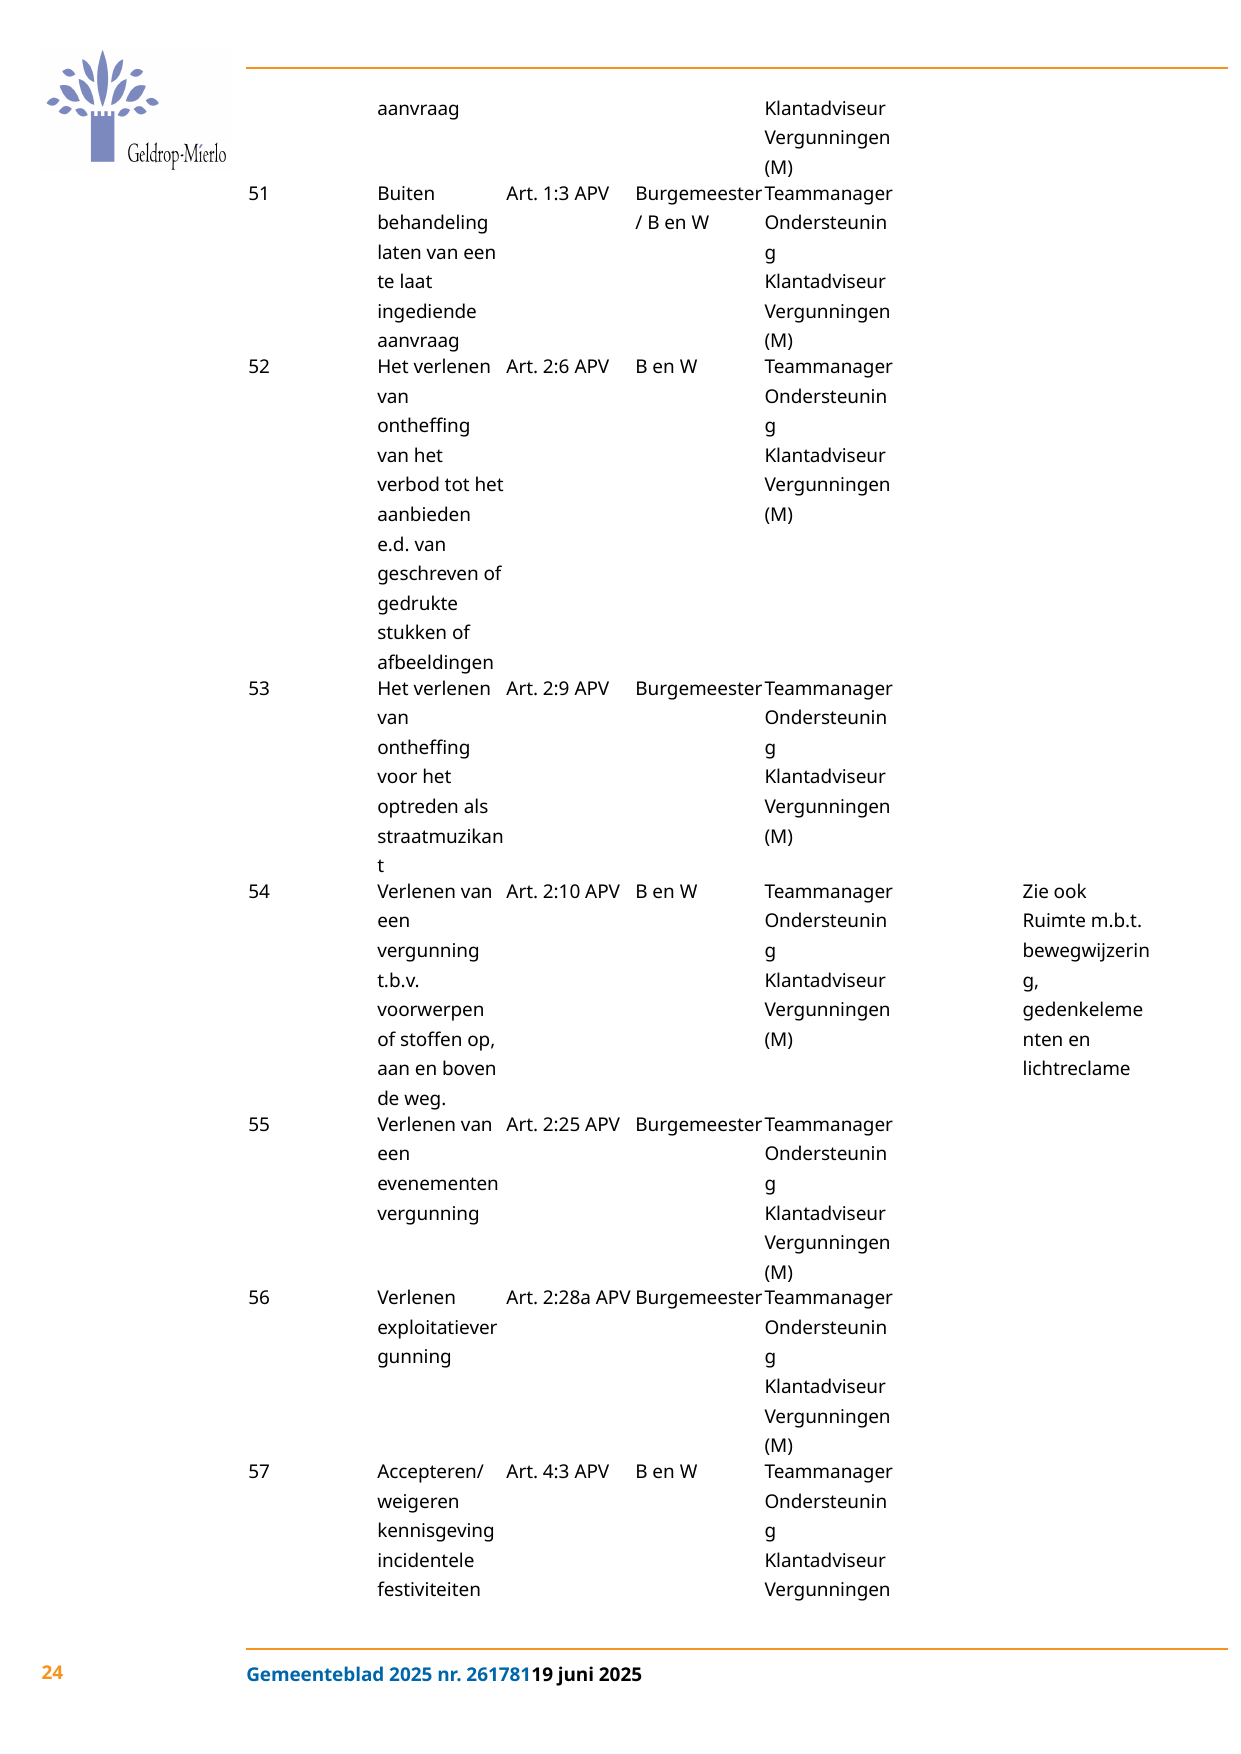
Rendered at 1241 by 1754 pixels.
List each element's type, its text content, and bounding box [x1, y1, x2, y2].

table_cell [894, 353, 1022, 675]
table_cell Teammanager Ondersteuning Klantadviseur Vergunningen [764, 1458, 893, 1602]
table_cell [894, 95, 1022, 180]
table_cell [248, 95, 377, 180]
table_cell Burgemeester / B en W [635, 180, 764, 353]
table_cell Het verlenen van ontheffing voor het optreden als straatmuzikant [377, 675, 506, 878]
table_cell Burgemeester [635, 1285, 764, 1458]
table_cell [894, 878, 1022, 1111]
table_cell Teammanager Ondersteuning Klantadviseur Vergunningen (M) [764, 675, 893, 878]
table_cell B en W [635, 878, 764, 1111]
table_cell B en W [635, 1458, 764, 1602]
table_cell Accepteren/weigeren kennisgeving incidentele festiviteiten [377, 1458, 506, 1602]
table_cell Buiten behandeling laten van een te laat ingediende aanvraag [377, 180, 506, 353]
table_cell Art. 2:10 APV [506, 878, 635, 1111]
table_cell B en W [635, 353, 764, 675]
table_cell [1023, 1111, 1152, 1284]
table_cell Art. 2:28a APV [506, 1285, 635, 1458]
picture [41, 47, 231, 172]
table_cell Art. 4:3 APV [506, 1458, 635, 1602]
table_cell 56 [248, 1285, 377, 1458]
table_cell Art. 2:9 APV [506, 675, 635, 878]
table_cell Burgemeester [635, 1111, 764, 1284]
table_cell [506, 95, 635, 180]
table_cell [1023, 1285, 1152, 1458]
table_cell aanvraag [377, 95, 506, 180]
table_cell Teammanager Ondersteuning Klantadviseur Vergunningen (M) [764, 878, 893, 1111]
table_cell [1023, 180, 1152, 353]
table_cell [894, 1458, 1022, 1602]
table_cell Verlenen van een vergunning t.b.v. voorwerpen of stoffen op, aan en boven de weg. [377, 878, 506, 1111]
table_cell Verlenen exploitatievergunning [377, 1285, 506, 1458]
table_cell [1023, 1458, 1152, 1602]
table_cell Verlenen van een evenementenvergunning [377, 1111, 506, 1284]
table_cell Zie ook Ruimte m.b.t. bewegwijzering, gedenkelementen en lichtreclame [1023, 878, 1152, 1111]
table_cell Burgemeester [635, 675, 764, 878]
table_cell 53 [248, 675, 377, 878]
table_cell [1023, 675, 1152, 878]
table_cell Teammanager Ondersteuning Klantadviseur Vergunningen (M) [764, 1285, 893, 1458]
table_cell [894, 1285, 1022, 1458]
table_cell Art. 2:6 APV [506, 353, 635, 675]
table_cell 52 [248, 353, 377, 675]
table_cell Art. 1:3 APV [506, 180, 635, 353]
table_cell [1023, 353, 1152, 675]
table_cell [1023, 95, 1152, 180]
table_cell 57 [248, 1458, 377, 1602]
table_cell 51 [248, 180, 377, 353]
table_cell Het verlenen van ontheffing van het verbod tot het aanbieden e.d. van geschreven of gedrukte stukken of afbeeldingen [377, 353, 506, 675]
table_cell 54 [248, 878, 377, 1111]
table_cell [894, 1111, 1022, 1284]
table_cell [635, 95, 764, 180]
table_cell 55 [248, 1111, 377, 1284]
table_cell [894, 180, 1022, 353]
table_cell [894, 675, 1022, 878]
table_cell Art. 2:25 APV [506, 1111, 635, 1284]
table_cell Teammanager Ondersteuning Klantadviseur Vergunningen (M) [764, 1111, 893, 1284]
table_cell Teammanager Ondersteuning Klantadviseur Vergunningen (M) [764, 353, 893, 675]
table_cell Klantadviseur Vergunningen (M) [764, 95, 893, 180]
table_cell Teammanager Ondersteuning Klantadviseur Vergunningen (M) [764, 180, 893, 353]
